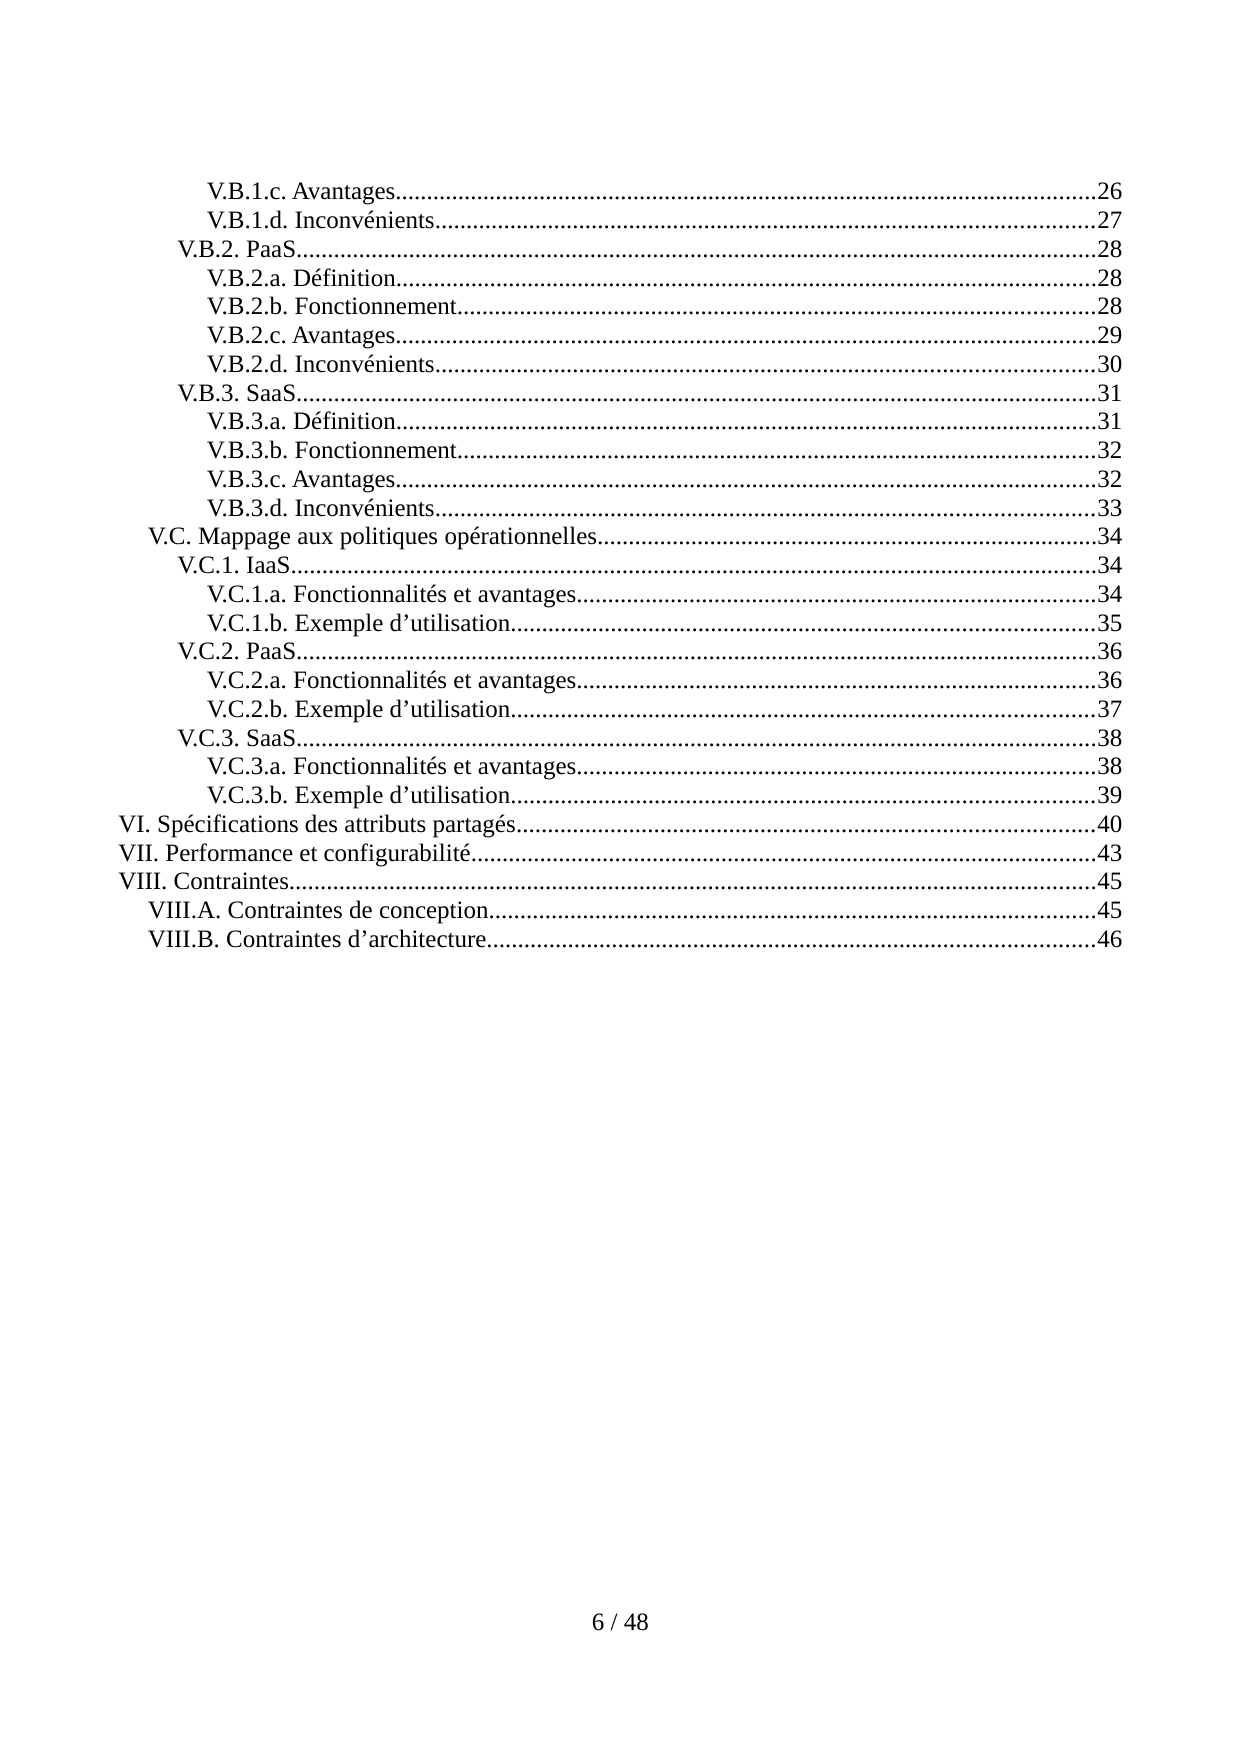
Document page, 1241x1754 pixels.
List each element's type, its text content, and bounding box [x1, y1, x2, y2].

text V.B.3.d. Inconvénients 33 [207, 493, 1122, 521]
text VII. Performance et configurabilité 43 [118, 838, 1122, 866]
text V.C.3.b. Exemple d’utilisation 39 [207, 780, 1122, 809]
text VI. Spécifications des attributs partagés 40 [118, 809, 1122, 838]
text V.C.1.b. Exemple d’utilisation 35 [207, 608, 1122, 636]
text V.C.2. PaaS 36 [177, 636, 1122, 665]
text V.B.1.d. Inconvénients 27 [207, 205, 1122, 234]
text V.B.3. SaaS 31 [177, 378, 1122, 406]
text V.B.3.b. Fonctionnement 32 [207, 435, 1122, 464]
text V.C.2.b. Exemple d’utilisation 37 [207, 694, 1122, 723]
text VIII. Contraintes 45 [118, 866, 1122, 895]
text V.B.2. PaaS 28 [177, 234, 1122, 263]
text V.B.2.d. Inconvénients 30 [207, 349, 1122, 378]
text V.B.1.c. Avantages 26 [207, 176, 1122, 205]
text VIII.B. Contraintes d’architecture 46 [148, 924, 1122, 953]
text V.B.3.a. Définition 31 [207, 406, 1122, 435]
text V.C.2.a. Fonctionnalités et avantages 36 [207, 665, 1122, 694]
text VIII.A. Contraintes de conception 45 [148, 895, 1122, 924]
text V.B.2.c. Avantages 29 [207, 320, 1122, 349]
text V.B.3.c. Avantages 32 [207, 464, 1122, 493]
text V.C.3.a. Fonctionnalités et avantages 38 [207, 751, 1122, 780]
text V.C.1. IaaS 34 [177, 550, 1122, 579]
text V.B.2.b. Fonctionnement 28 [207, 291, 1122, 320]
text V.C. Mappage aux politiques opérationnelles 34 [148, 521, 1122, 550]
text V.B.2.a. Définition 28 [207, 263, 1122, 291]
text V.C.3. SaaS 38 [177, 723, 1122, 751]
text V.C.1.a. Fonctionnalités et avantages 34 [207, 579, 1122, 608]
